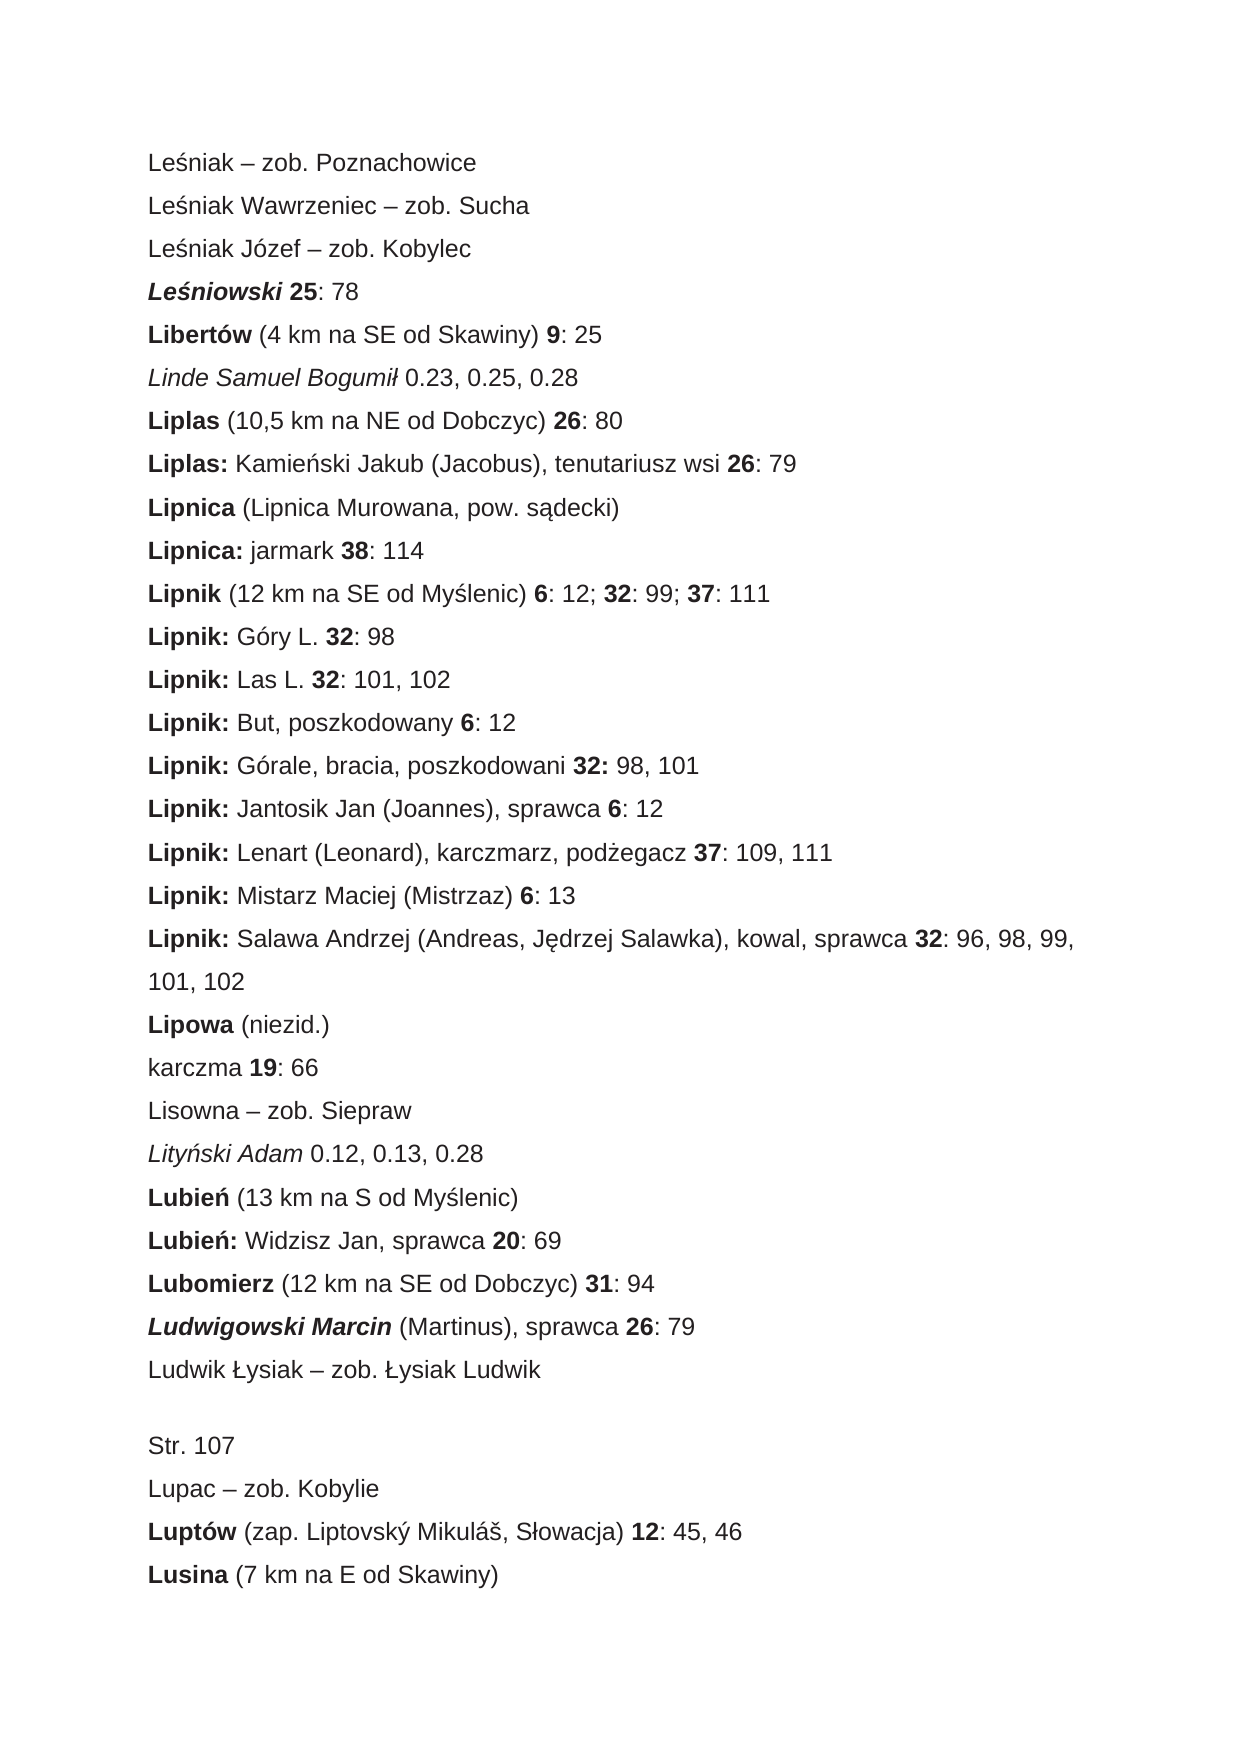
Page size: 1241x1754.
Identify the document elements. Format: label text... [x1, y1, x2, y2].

text Leśniowski 25: 78 [148, 277, 1093, 306]
text Lipnica: jarmark 38: 114 [148, 536, 1093, 564]
text Linde Samuel Bogumił 0.23, 0.25, 0.28 [148, 363, 1093, 392]
text Lityński Adam 0.12, 0.13, 0.28 [148, 1139, 1093, 1168]
text Leśniak Wawrzeniec – zob. Sucha [148, 191, 1093, 219]
text Str. 107 [148, 1431, 1093, 1460]
text Ludwik Łysiak – zob. Łysiak Ludwik [148, 1355, 1093, 1384]
text Lisowna – zob. Siepraw [148, 1096, 1093, 1125]
text Lipnik: Górale, bracia, poszkodowani 32: 98, 101 [148, 751, 1093, 780]
text Luptów (zap. Liptovský Mikuláš, Słowacja) 12: 45, 46 [148, 1517, 1093, 1546]
text Lubień: Widzisz Jan, sprawca 20: 69 [148, 1226, 1093, 1254]
text Lipnik: Jantosik Jan (Joannes), sprawca 6: 12 [148, 794, 1093, 823]
text Lipowa (niezid.) [148, 1010, 1093, 1039]
text Leśniak Józef – zob. Kobylec [148, 234, 1093, 263]
text Lipnik: Góry L. 32: 98 [148, 622, 1093, 651]
text Liplas (10,5 km na NE od Dobczyc) 26: 80 [148, 406, 1093, 435]
text karczma 19: 66 [148, 1053, 1093, 1082]
text Libertów (4 km na SE od Skawiny) 9: 25 [148, 320, 1093, 349]
text Lipnik: Salawa Andrzej (Andreas, Jędrzej Salawka), kowal, sprawca 32: 96, 98, 99, 101, 102 [148, 924, 1093, 996]
text Lubomierz (12 km na SE od Dobczyc) 31: 94 [148, 1269, 1093, 1298]
text Leśniak – zob. Poznachowice [148, 148, 1093, 176]
text Lipnik: Mistarz Maciej (Mistrzaz) 6: 13 [148, 881, 1093, 909]
text Lusina (7 km na E od Skawiny) [148, 1561, 1093, 1589]
text Lipnik: Lenart (Leonard), karczmarz, podżegacz 37: 109, 111 [148, 838, 1093, 866]
text Lipnik: But, poszkodowany 6: 12 [148, 708, 1093, 737]
text Lipnik (12 km na SE od Myślenic) 6: 12; 32: 99; 37: 111 [148, 579, 1093, 608]
text Lipnica (Lipnica Murowana, pow. sądecki) [148, 493, 1093, 521]
text Lipnik: Las L. 32: 101, 102 [148, 665, 1093, 694]
text Lupac – zob. Kobylie [148, 1474, 1093, 1503]
text Liplas: Kamieński Jakub (Jacobus), tenutariusz wsi 26: 79 [148, 449, 1093, 478]
text Ludwigowski Marcin (Martinus), sprawca 26: 79 [148, 1312, 1093, 1341]
text Lubień (13 km na S od Myślenic) [148, 1183, 1093, 1211]
